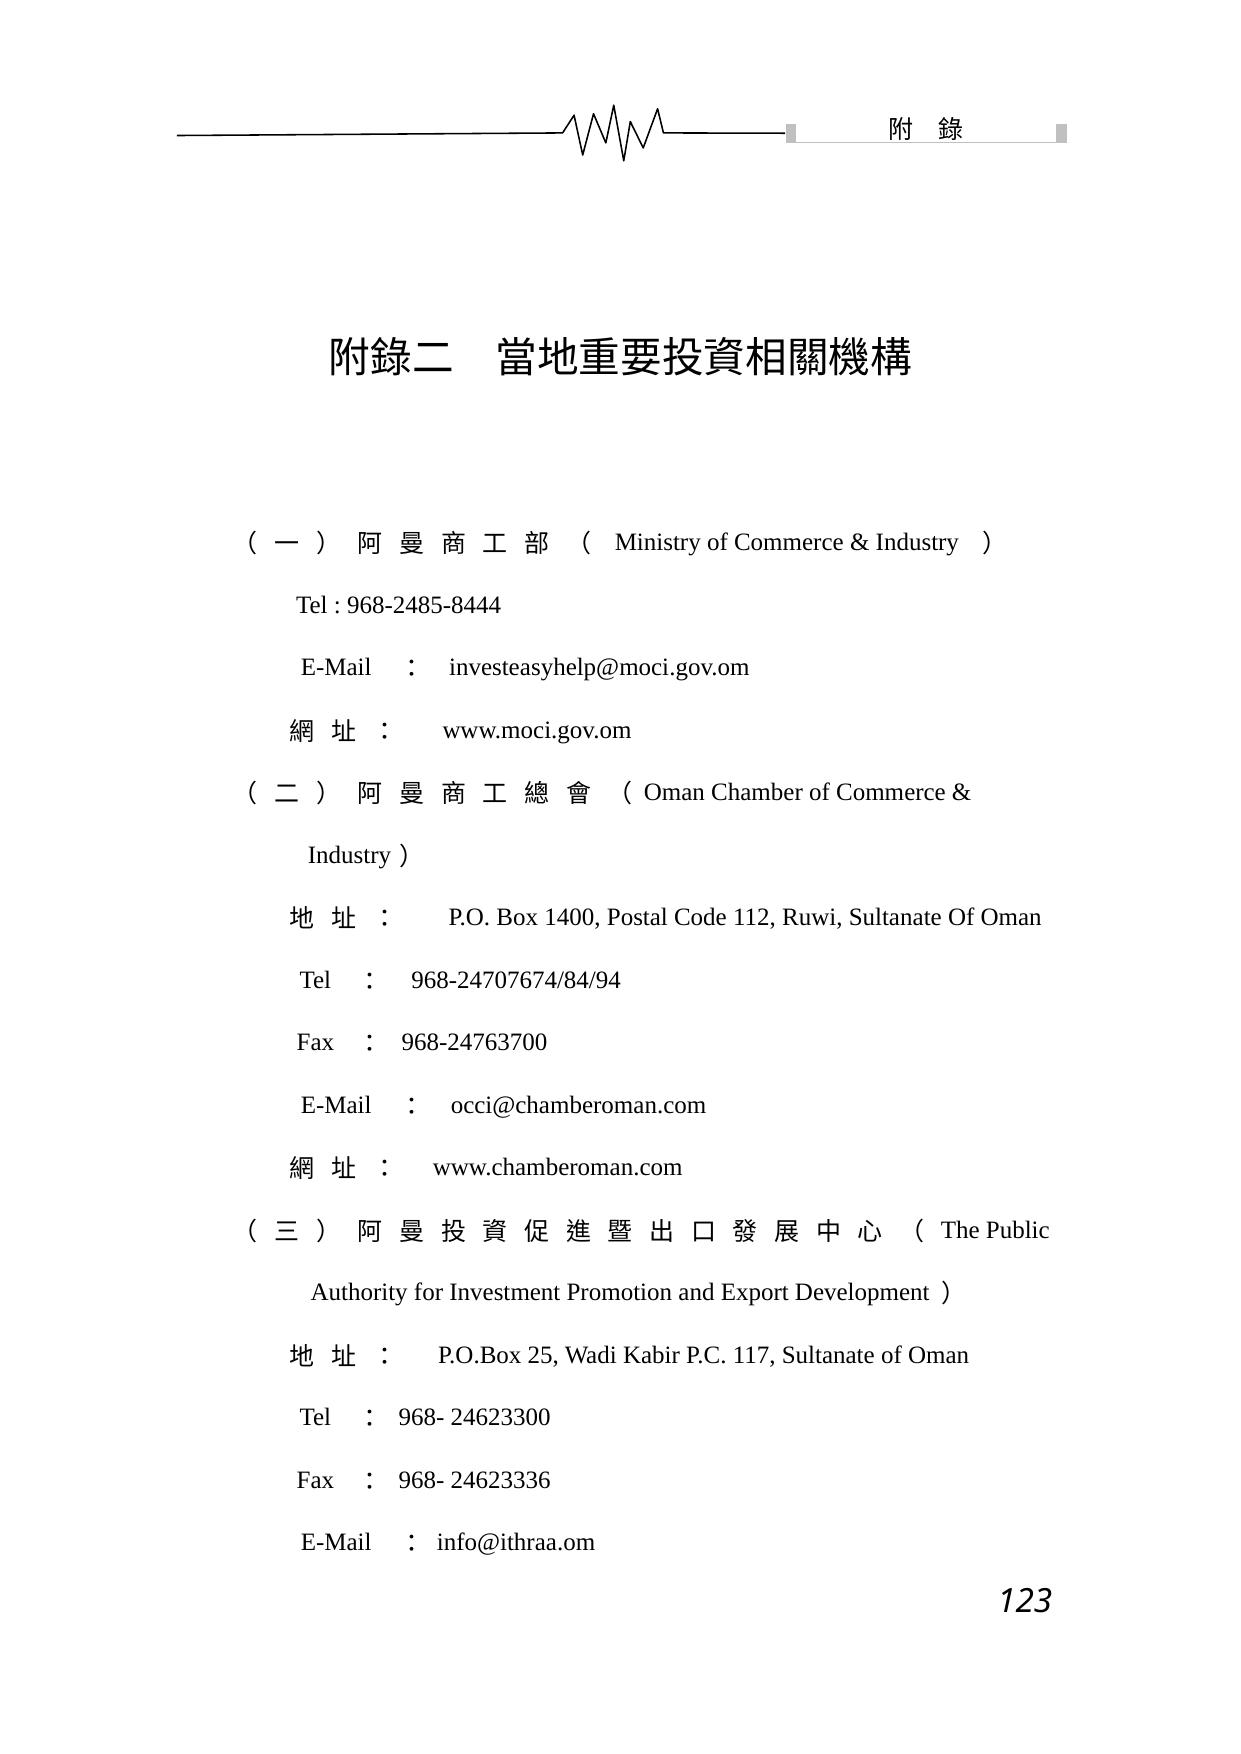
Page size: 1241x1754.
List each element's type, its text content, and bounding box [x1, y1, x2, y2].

text E-Mail：investeasyhelp@moci.gov.om [207, 625, 1058, 688]
text 網址：www.moci.gov.om [207, 688, 1058, 750]
text Fax：968- 24623336 [207, 1438, 1058, 1500]
text 地址：P.O.Box 25, Wadi Kabir P.C. 117, Sultanate of Oman [207, 1313, 1058, 1375]
text 地址：P.O. Box 1400, Postal Code 112, Ruwi, Sultanate Of Oman [207, 875, 1058, 938]
text （二）阿曼商工總會（Oman Chamber of Commerce & Industry） [207, 750, 1058, 875]
text Tel：968- 24623300 [207, 1375, 1058, 1438]
text （一）阿曼商工部（Ministry of Commerce & Industry） [207, 500, 1058, 563]
text E-Mail：occi@chamberoman.com [207, 1063, 1058, 1125]
text Tel：968-24707674/84/94 [207, 938, 1058, 1000]
text （三）阿曼投資促進暨出口發展中心（The Public Authority for Investment Promotion and Export Development） [207, 1188, 1058, 1313]
text E-Mail：info@ithraa.om [207, 1500, 1058, 1563]
text Tel : 968-2485-8444 [207, 563, 1058, 625]
text 網址：www.chamberoman.com [207, 1125, 1058, 1188]
text Fax：968-24763700 [207, 1000, 1058, 1063]
text 附錄二 當地重要投資相關機構 [183, 313, 1058, 375]
